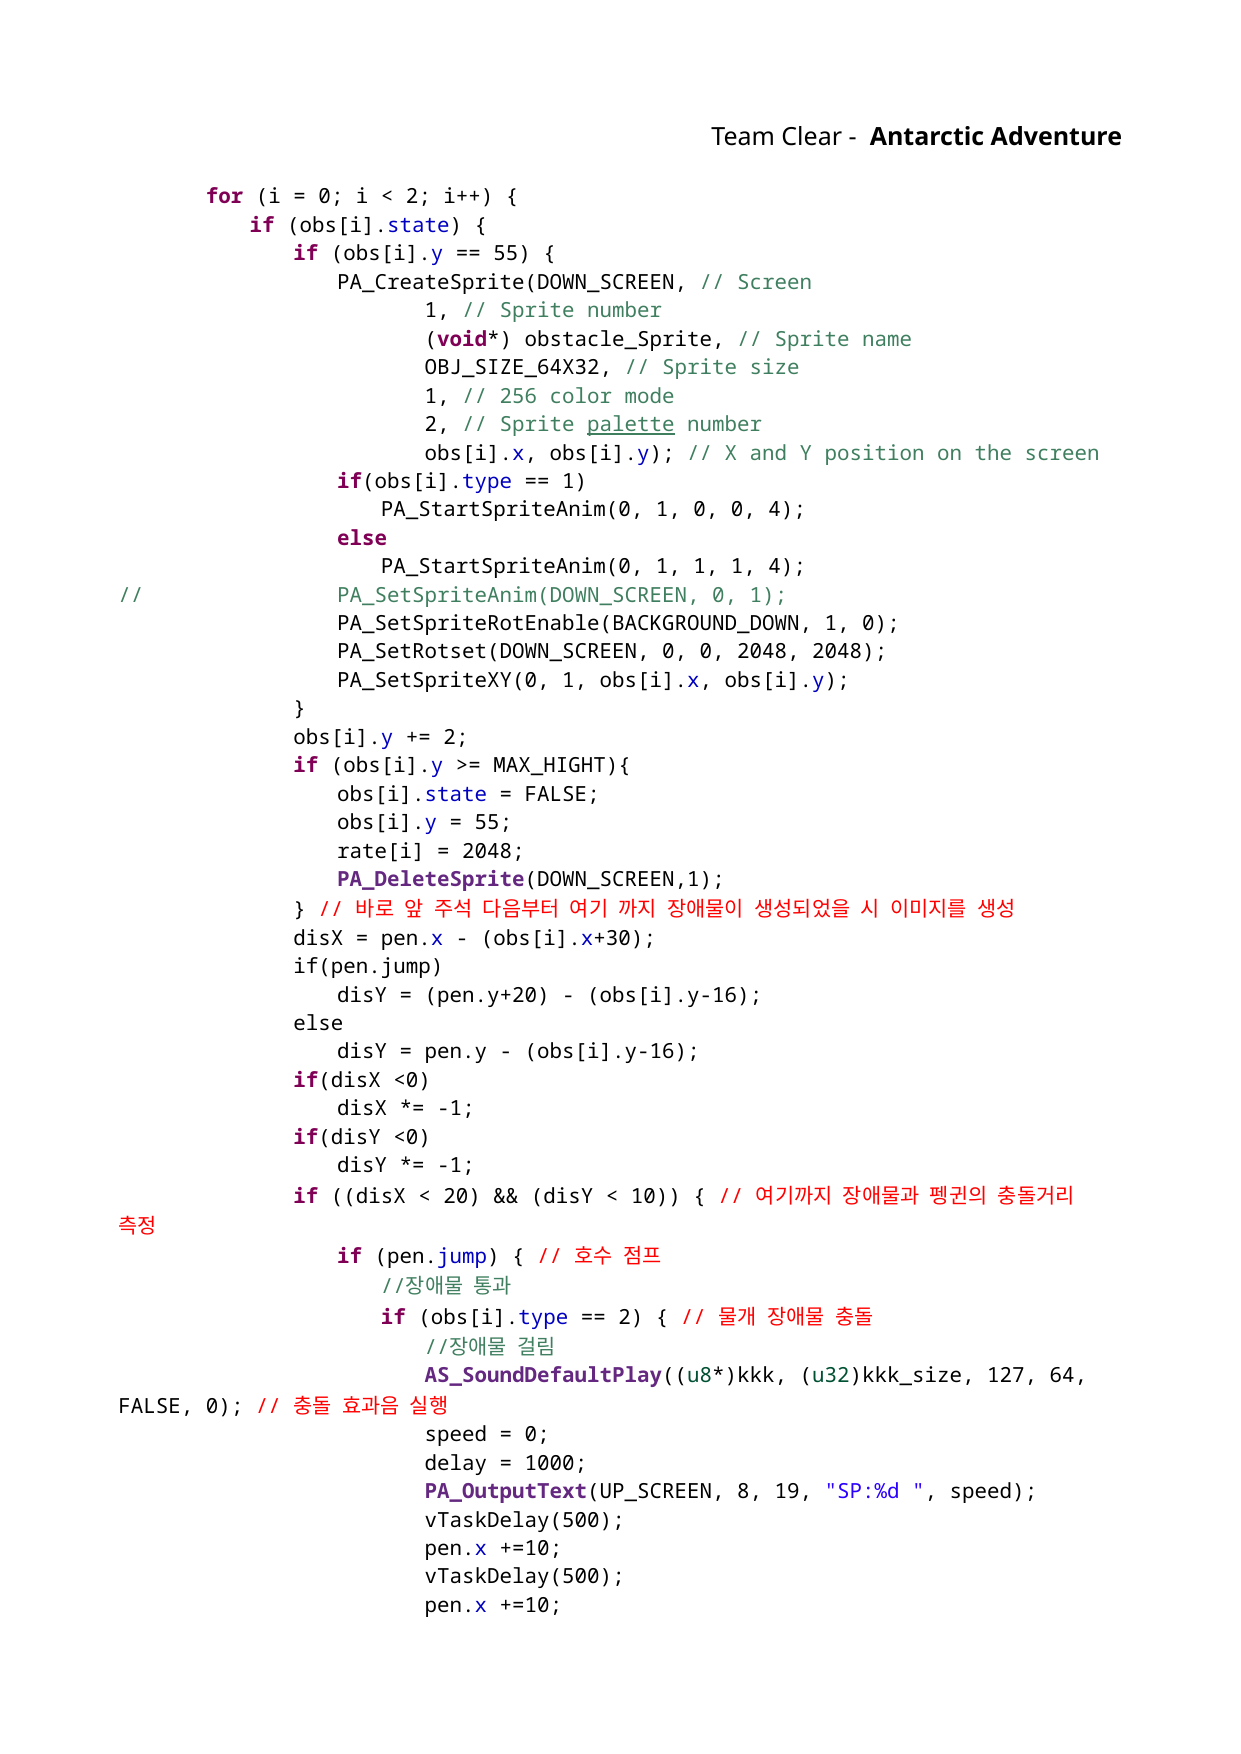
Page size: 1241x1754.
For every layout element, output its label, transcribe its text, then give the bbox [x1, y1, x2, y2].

text if ((disX < 20) && (disY < 10)) { // 여기까지 장애물과 펭귄의 충돌거리 측정 [118, 1179, 1122, 1239]
text disX = pen.x - (obs[i].x+30); [118, 923, 1122, 951]
text speed = 0; [118, 1419, 1122, 1448]
text vTaskDelay(500); [118, 1562, 1122, 1590]
text OBJ_SIZE_64X32, // Sprite size [118, 352, 1122, 381]
text else [118, 1008, 1122, 1037]
text if (obs[i].type == 2) { // 물개 장애물 충돌 [118, 1300, 1122, 1330]
text if (pen.jump) { // 호수 점프 [118, 1239, 1122, 1270]
text if(disY <0) [118, 1122, 1122, 1150]
text delay = 1000; [118, 1448, 1122, 1476]
text if (obs[i].y >= MAX_HIGHT){ [118, 750, 1122, 779]
text 1, // 256 color mode [118, 381, 1122, 409]
text obs[i].y = 55; [118, 807, 1122, 836]
text vTaskDelay(500); [118, 1505, 1122, 1533]
text obs[i].x, obs[i].y); // X and Y position on the screen [118, 438, 1122, 466]
text PA_StartSpriteAnim(0, 1, 1, 1, 4); [118, 551, 1122, 580]
text if (obs[i].y == 55) { [118, 238, 1122, 267]
text PA_OutputText(UP_SCREEN, 8, 19, "SP:%d ", speed); [118, 1476, 1122, 1505]
text (void*) obstacle_Sprite, // Sprite name [118, 324, 1122, 352]
text else [118, 523, 1122, 551]
text obs[i].y += 2; [118, 722, 1122, 750]
text } [118, 693, 1122, 722]
text disY *= -1; [118, 1150, 1122, 1179]
text pen.x +=10; [118, 1590, 1122, 1618]
text pen.x +=10; [118, 1533, 1122, 1562]
text PA_SetRotset(DOWN_SCREEN, 0, 0, 2048, 2048); [118, 637, 1122, 665]
text obs[i].state = FALSE; [118, 779, 1122, 807]
text // PA_SetSpriteAnim(DOWN_SCREEN, 0, 1); [118, 580, 1122, 608]
text PA_CreateSprite(DOWN_SCREEN, // Screen [118, 267, 1122, 295]
text disY = (pen.y+20) - (obs[i].y-16); [118, 980, 1122, 1008]
text //장애물 걸림 [118, 1330, 1122, 1361]
text PA_SetSpriteRotEnable(BACKGROUND_DOWN, 1, 0); [118, 608, 1122, 637]
text rate[i] = 2048; [118, 836, 1122, 864]
text if(obs[i].type == 1) [118, 466, 1122, 494]
text AS_SoundDefaultPlay((u8*)kkk, (u32)kkk_size, 127, 64, FALSE, 0); // 충돌 효과음 실행 [118, 1361, 1122, 1419]
text PA_DeleteSprite(DOWN_SCREEN,1); [118, 864, 1122, 893]
text for (i = 0; i < 2; i++) { [118, 182, 1122, 210]
text disY = pen.y - (obs[i].y-16); [118, 1037, 1122, 1065]
text if(disX <0) [118, 1065, 1122, 1093]
text PA_StartSpriteAnim(0, 1, 0, 0, 4); [118, 494, 1122, 523]
text if (obs[i].state) { [118, 210, 1122, 238]
text //장애물 통과 [118, 1270, 1122, 1300]
text if(pen.jump) [118, 951, 1122, 980]
text } // 바로 앞 주석 다음부터 여기 까지 장애물이 생성되었을 시 이미지를 생성 [118, 893, 1122, 923]
text 1, // Sprite number [118, 295, 1122, 324]
text PA_SetSpriteXY(0, 1, obs[i].x, obs[i].y); [118, 665, 1122, 693]
text 2, // Sprite palette number [118, 409, 1122, 438]
text disX *= -1; [118, 1093, 1122, 1122]
